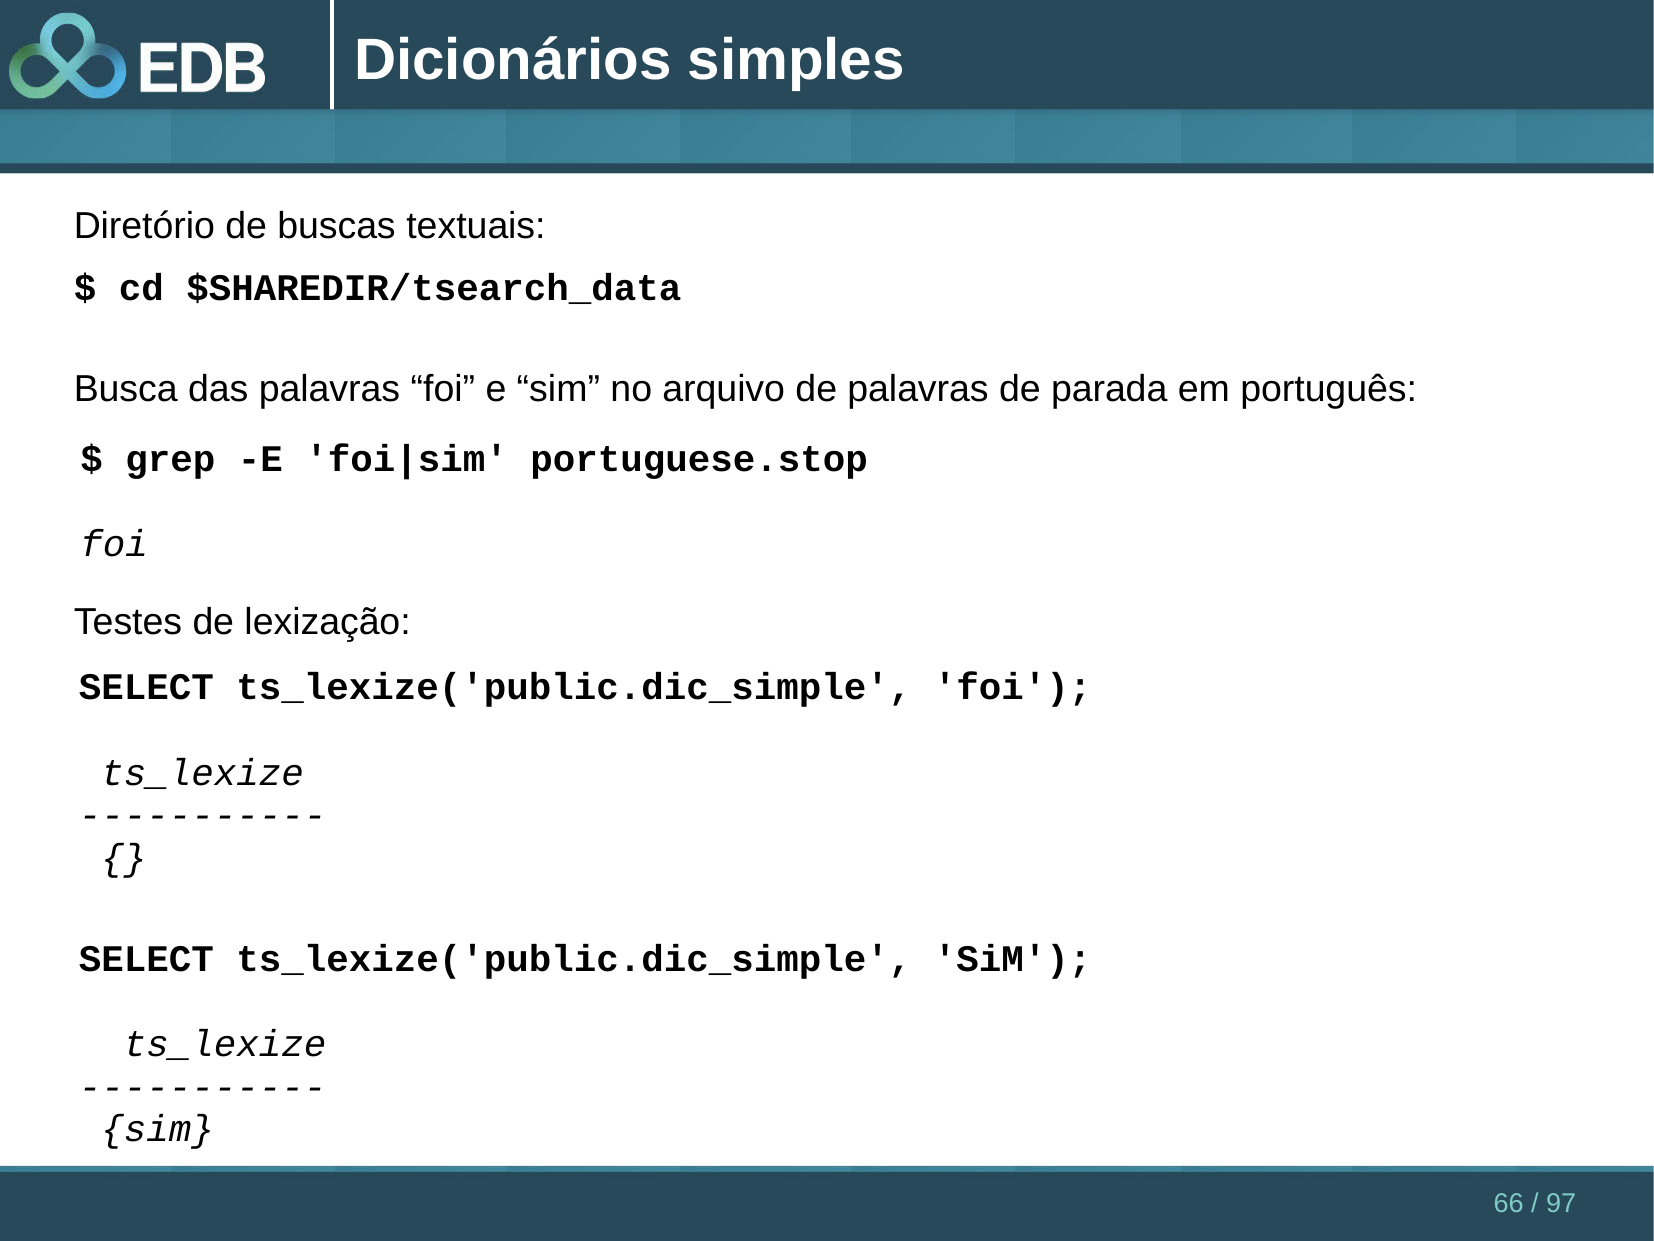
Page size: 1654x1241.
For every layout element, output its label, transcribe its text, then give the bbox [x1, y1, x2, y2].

text_box Busca das palavras “foi” e “sim” no arquivo de palavras de parada em português: [59, 360, 1477, 432]
text_box Testes de lexização: [59, 592, 857, 650]
text_box SELECT ts_lexize('public.dic_simple', 'foi'); ts_lexize ----------- {} [63, 661, 1253, 889]
picture [0, 0, 1654, 1241]
text_box SELECT ts_lexize('public.dic_simple', 'SiM'); ts_lexize ----------- {sim} [63, 933, 1253, 1161]
text_box $ grep -E 'foi|sim' portuguese.stop foi [65, 432, 945, 576]
title Dicionários simples [354, 0, 1625, 125]
text_box $ cd $SHAREDIR/tsearch_data [59, 262, 857, 320]
text_box Diretório de buscas textuais: [59, 197, 857, 254]
